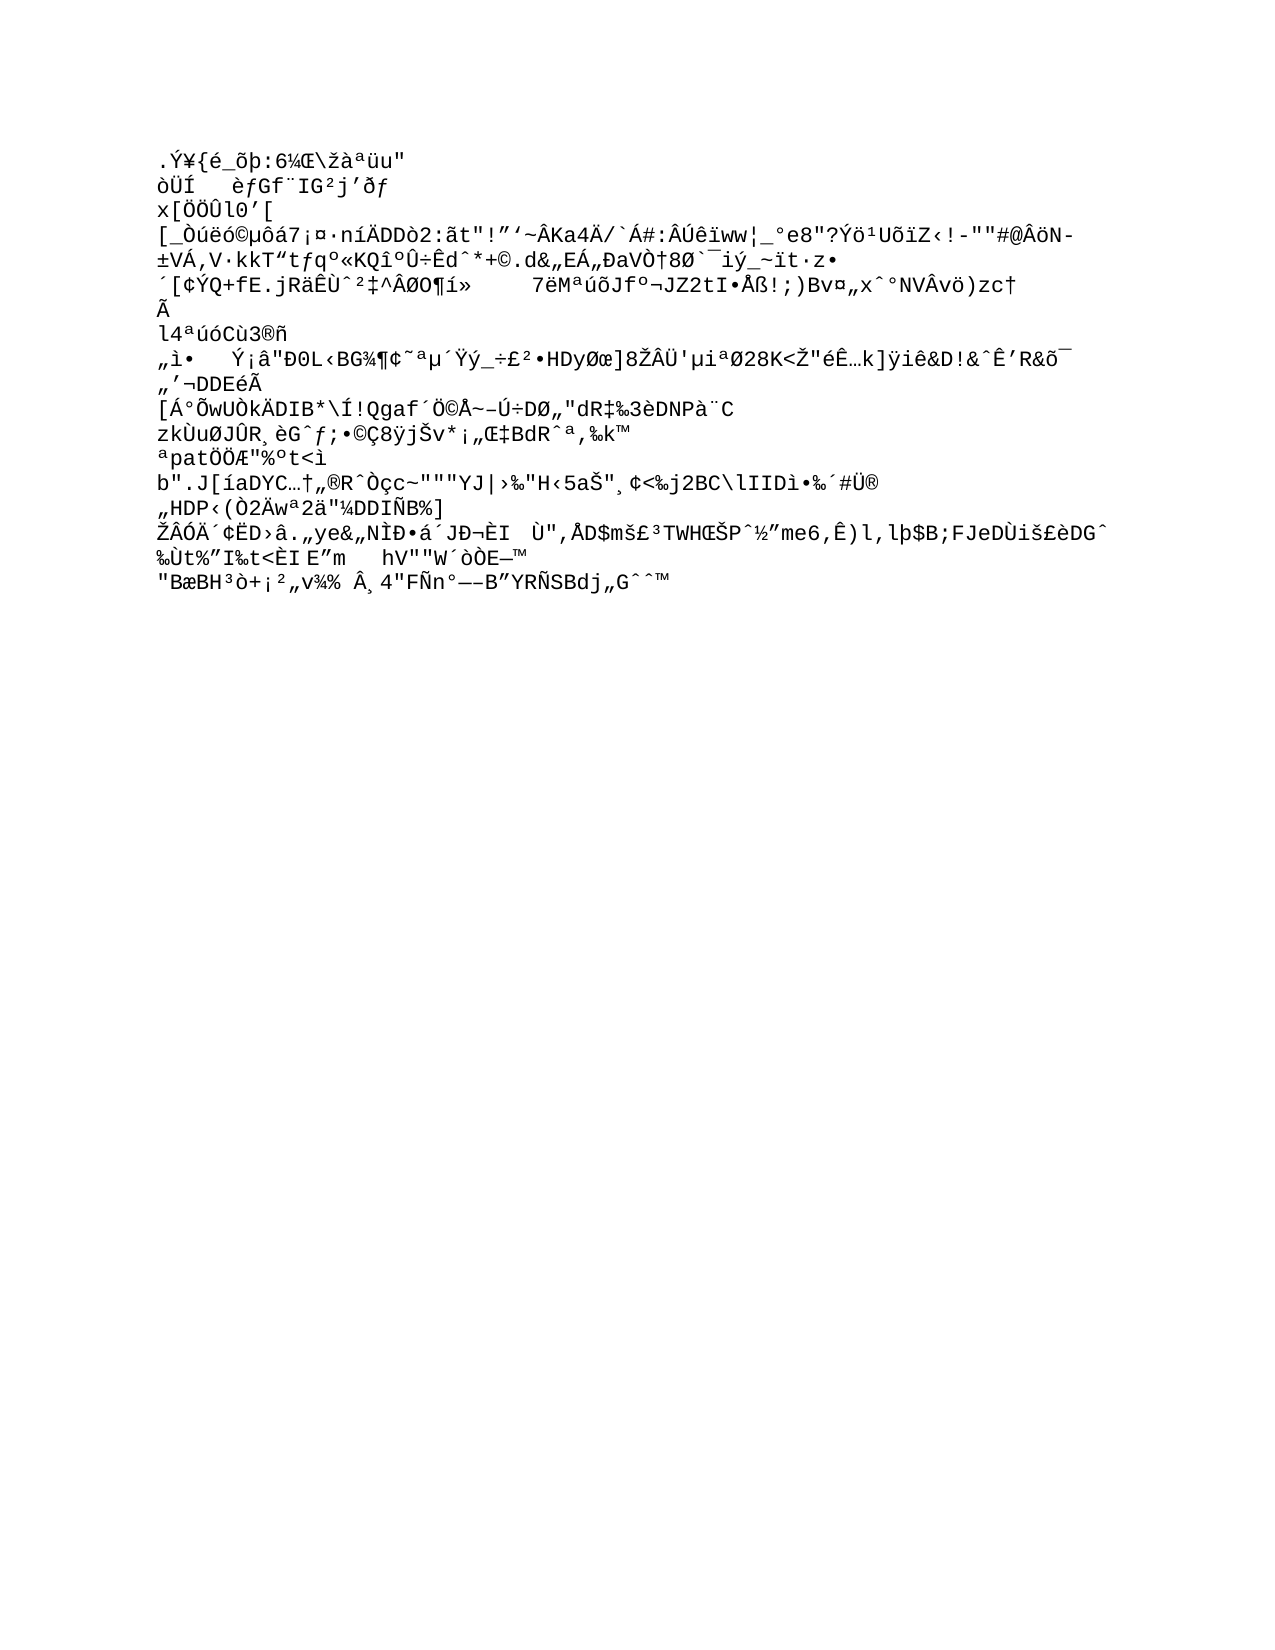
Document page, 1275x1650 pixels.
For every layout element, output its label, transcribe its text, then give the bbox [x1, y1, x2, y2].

text „HDP‹(Ò2Äwª2ä"¼DDIÑB%] [156, 497, 1118, 522]
text „ì• Ý¡â"Ð0L‹BG¾¶¢˜ªµ´Ÿý_÷£²•HDyØœ]8ŽÂÜ'µiªØ28K<Ž"éÊ…k]ÿiê&D!&ˆÊ’R&õ¯ „’¬DDEéÃ [Á°ÕwUÒkÄDIB*\Í!Qgaf´Ö©Å~–Ú÷DØ„"dR‡‰3èDNPà¨C zkÙuØJÛR¸èGˆƒ;•©Ç8ÿj­Šv*¡„Œ‡BdRˆª,‰k™ ªpatÖÖÆ"%ºt<ì b".J[íaDYC…†„®RˆÒçc~"""YJ|›‰"H‹5aŠ"¸¢<‰j2BC\lIIDì•‰´#Ü® [156, 348, 1118, 497]
text Ã l4ªúóCù3®ñ [156, 299, 1118, 348]
text .Ý¥{é_õþ­:6¼Œ\žàªüu" òÜÍ èƒGf¨IG²j’ðƒ x[ÖÖÛl0’[ [_Òúëó©µôá7¡¤­·níÄDDò2:ãt"!”‘~ÂKa4Ä/`Á#:ÂÚêïww¦_°e8"?Ýö¹UõïZ‹!‑""#@ÂöN­±VÁ‚V·kkT“tƒqº«KQîºÛ÷Êdˆ*+©.d&„EÁ„ÐaVÒ†8Ø`¯iý_~ït·z•´[¢ÝQ+fE.jRäÊÙˆ²‡^ÂØO¶í» 7ëMªúõJfº¬JZ2tI•Åß!;)Bv¤„xˆ°NVÂvö)zc† [156, 150, 1118, 299]
text ŽÂÓÄ´¢ËD›â.„ye&„NÌÐ•á´JÐ¬ÈI Ù",ÅD$mš£³TWHŒŠPˆ½”me6‚Ê)l­‚lþ$B;FJeDÙiš£èDGˆ‰Ùt%”I‰t<ÈI E”m hV""W´òÒE—™ "BæBH³ò+¡²„v¾% Â¸4"FÑn°—–B”YRÑSBdj„Gˆˆ™ [156, 522, 1118, 596]
